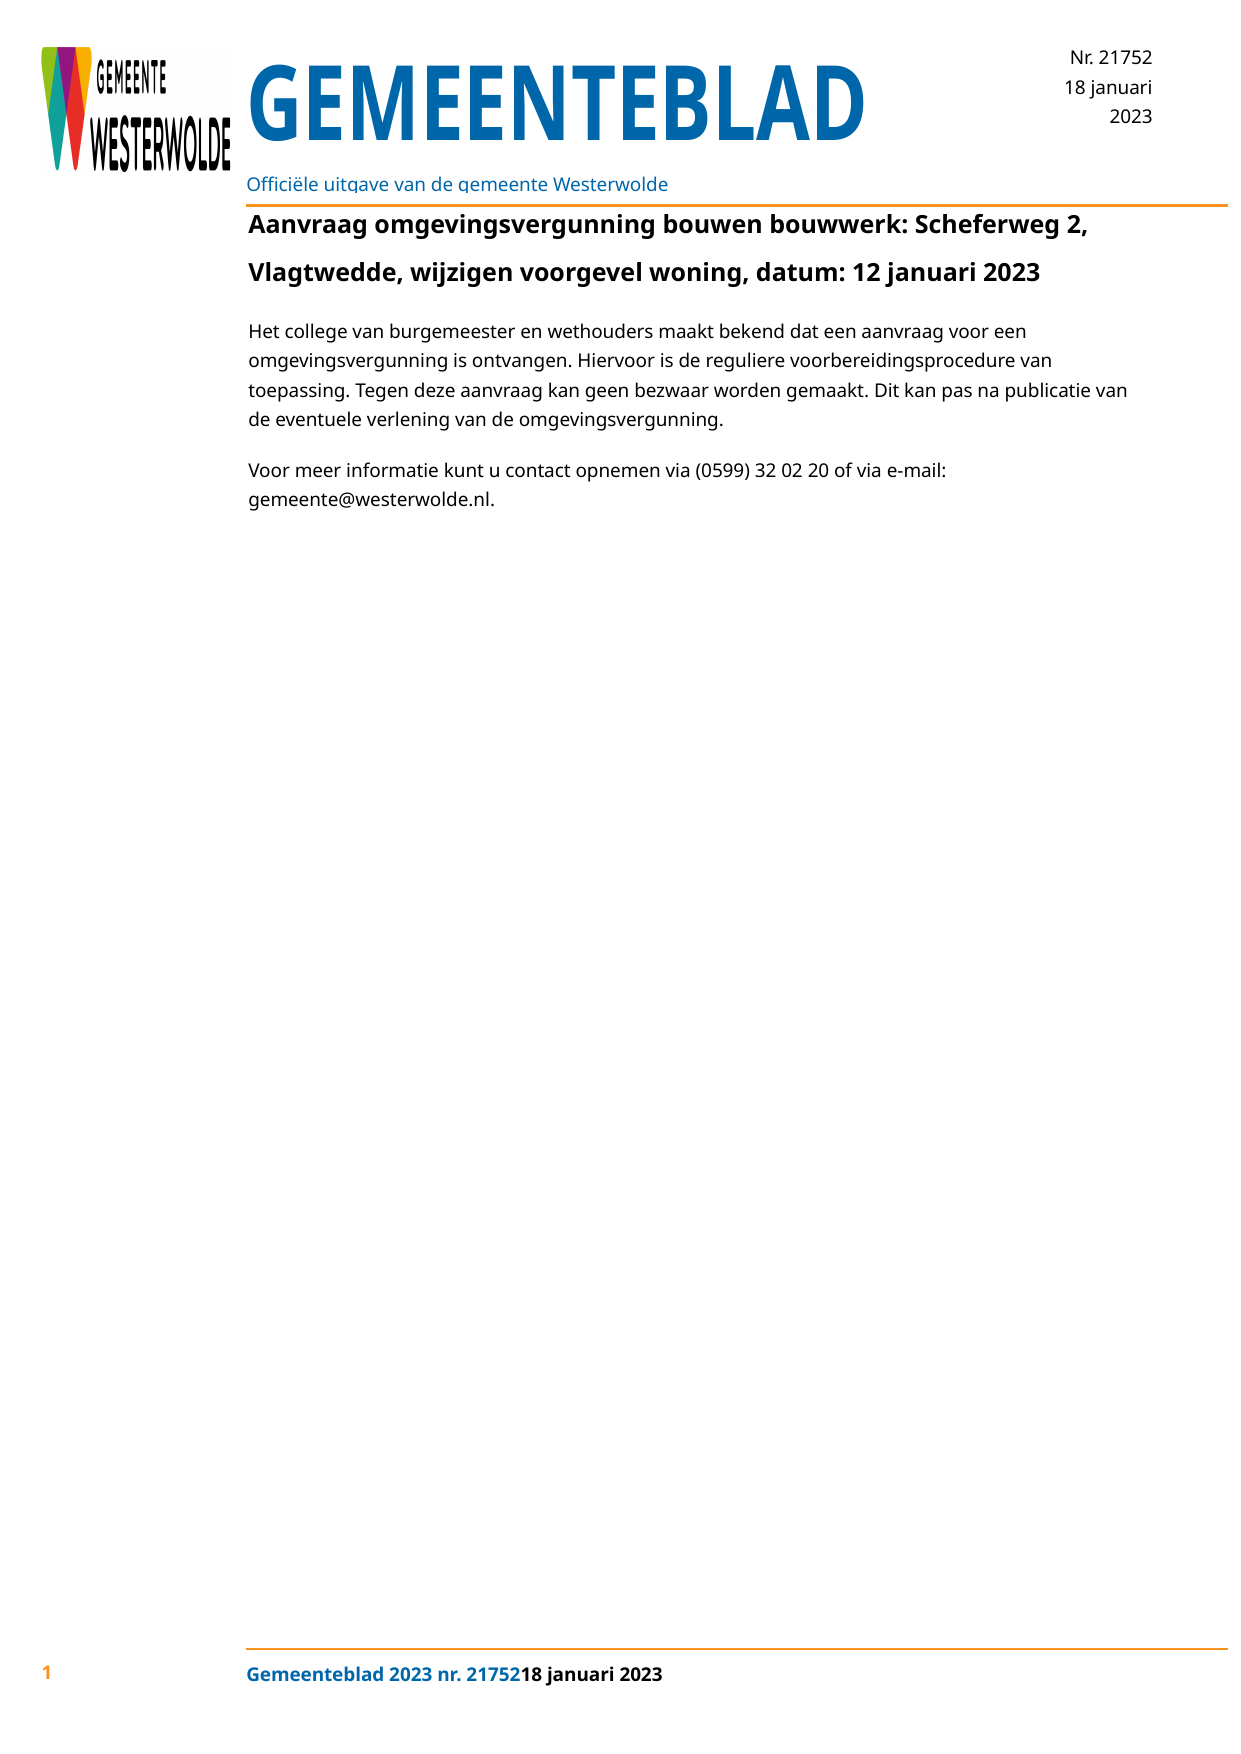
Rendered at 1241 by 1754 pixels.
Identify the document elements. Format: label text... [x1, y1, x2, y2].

text Het college van burgemeester en wethouders maakt bekend dat een aanvraag voor een omgevingsvergunning is ontvangen. Hiervoor is de reguliere voorbereidingsprocedure van toepassing. Tegen deze aanvraag kan geen bezwaar worden gemaakt. Dit kan pas na publicatie van de eventuele verlening van de omgevingsvergunning. [248, 318, 1152, 432]
picture [41, 47, 231, 172]
text Voor meer informatie kunt u contact opnemen via (0599) 32 02 20 of via e-mail: gemeente@westerwolde.nl. [248, 457, 1152, 512]
text Aanvraag omgevingsvergunning bouwen bouwwerk: Scheferweg 2, Vlagtwedde, wijzigen voorgevel woning, datum: 12 januari 2023 [248, 207, 1152, 288]
